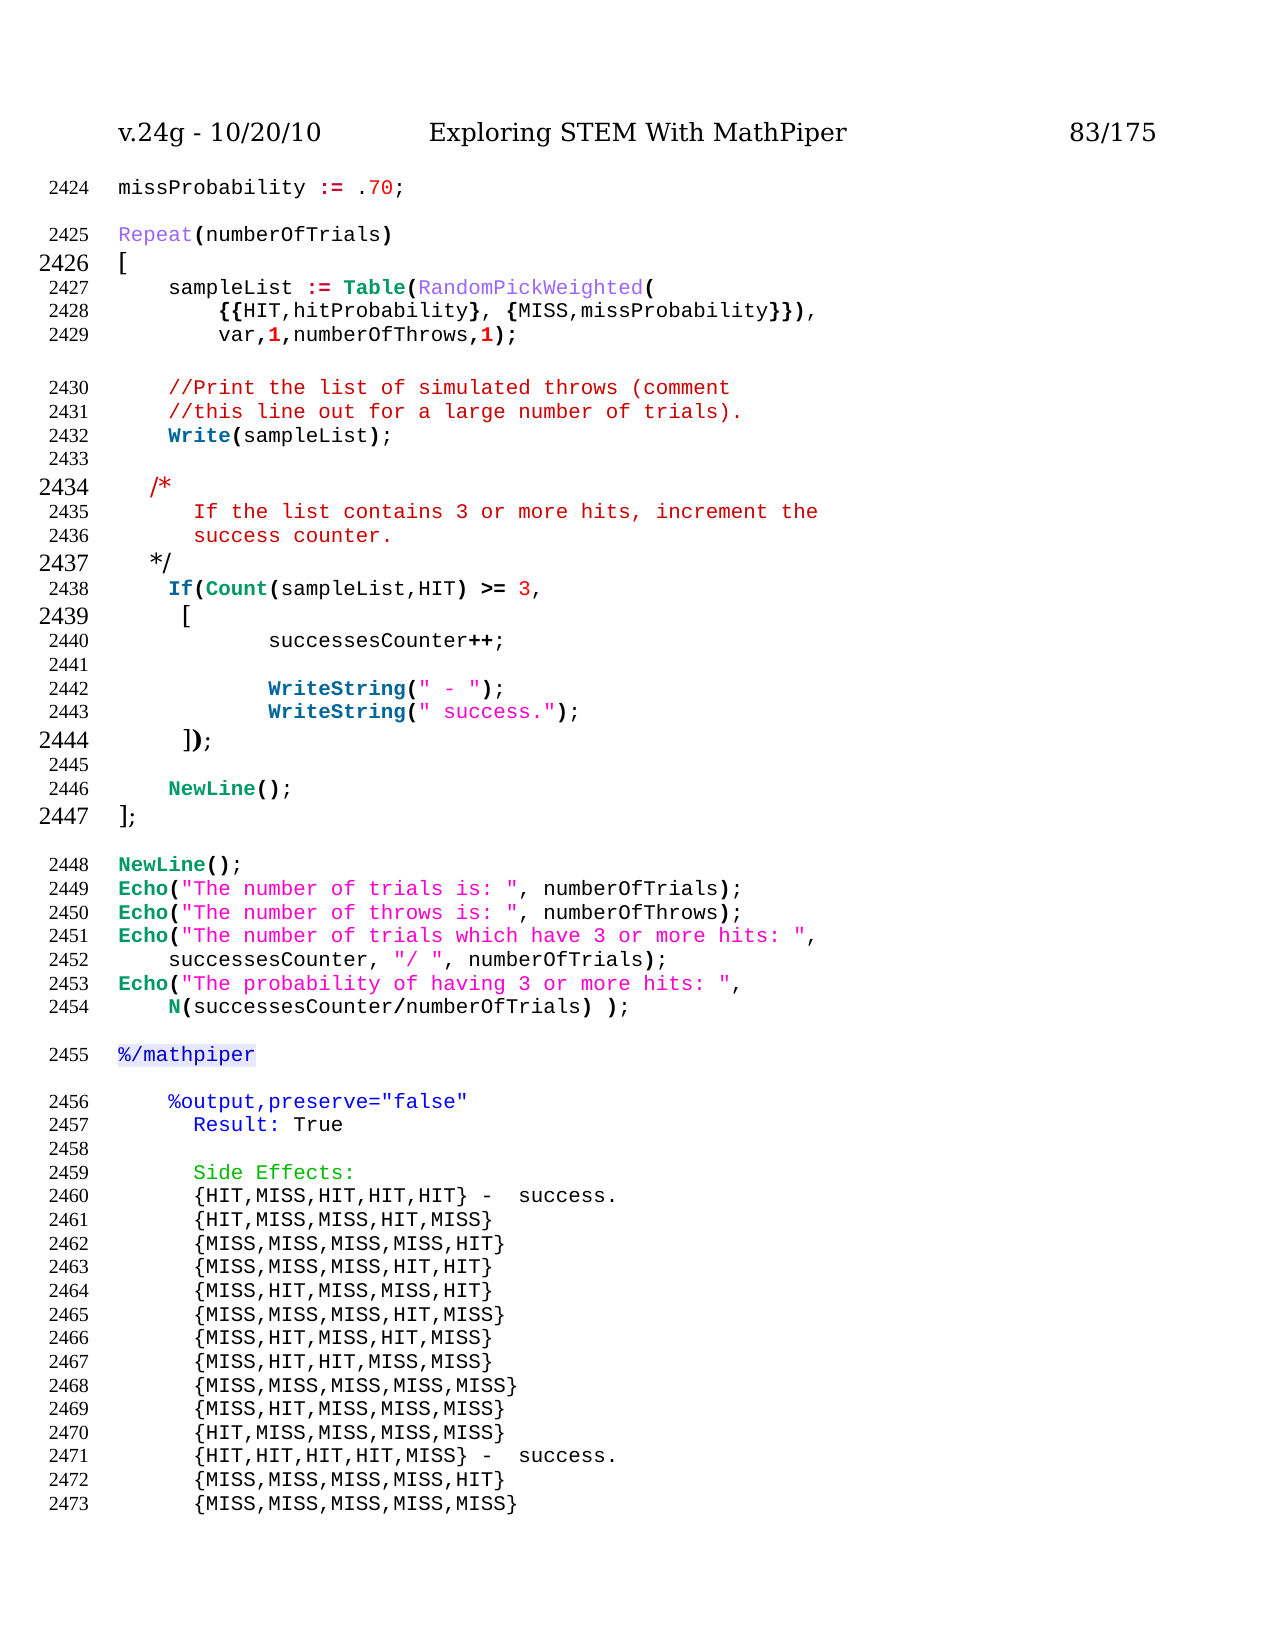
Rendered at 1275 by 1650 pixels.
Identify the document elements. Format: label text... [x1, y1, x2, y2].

text WriteString(" - "); [118, 678, 1157, 701]
text {MISS,MISS,MISS,MISS,HIT} [118, 1233, 1157, 1256]
text {MISS,HIT,HIT,MISS,MISS} [118, 1351, 1157, 1374]
text {{HIT,hitProbability}, {MISS,missProbability}}), [118, 301, 1157, 324]
text Echo("The number of trials which have 3 or more hits: ", [118, 925, 1157, 949]
text Result: True [118, 1114, 1157, 1138]
text {MISS,MISS,MISS,HIT,HIT} [118, 1256, 1157, 1280]
text var,1,numberOfThrows,1); [118, 324, 1157, 348]
text {MISS,MISS,MISS,HIT,MISS} [118, 1304, 1157, 1327]
text /* [118, 472, 1157, 501]
text {MISS,HIT,MISS,MISS,HIT} [118, 1280, 1157, 1304]
text //this line out for a large number of trials). [118, 401, 1157, 424]
text Echo("The number of throws is: ", numberOfThrows); [118, 902, 1157, 925]
text Echo("The number of trials is: ", numberOfTrials); [118, 878, 1157, 902]
text sampleList := Table(RandomPickWeighted( [118, 277, 1157, 301]
text Side Effects: [118, 1162, 1157, 1185]
text Echo("The probability of having 3 or more hits: ", [118, 973, 1157, 996]
text If the list contains 3 or more hits, increment the [118, 501, 1157, 525]
text {MISS,MISS,MISS,MISS,MISS} [118, 1493, 1157, 1516]
text {MISS,MISS,MISS,MISS,MISS} [118, 1374, 1157, 1398]
text {MISS,HIT,MISS,MISS,MISS} [118, 1398, 1157, 1422]
text Write(sampleList); [118, 424, 1157, 448]
text WriteString(" success."); [118, 701, 1157, 725]
text {HIT,HIT,HIT,HIT,MISS} - success. [118, 1446, 1157, 1469]
text NewLine(); [118, 778, 1157, 802]
text //Print the list of simulated throws (comment [118, 377, 1157, 401]
text ]); [118, 725, 1157, 754]
text {MISS,MISS,MISS,MISS,HIT} [118, 1469, 1157, 1493]
text If(Count(sampleList,HIT) >= 3, [118, 577, 1157, 601]
text {MISS,HIT,MISS,HIT,MISS} [118, 1327, 1157, 1351]
text */ [118, 548, 1157, 577]
text [ [118, 601, 1157, 630]
text success counter. [118, 525, 1157, 548]
text successesCounter, "/ ", numberOfTrials); [118, 949, 1157, 973]
text %/mathpiper [118, 1043, 1157, 1067]
text N(successesCounter/numberOfTrials) ); [118, 996, 1157, 1020]
text {HIT,MISS,MISS,MISS,MISS} [118, 1422, 1157, 1446]
text ]; [118, 802, 1157, 831]
text %output,preserve="false" [118, 1091, 1157, 1114]
text [ [118, 248, 1157, 277]
text missProbability := .70; [118, 177, 1157, 200]
text successesCounter++; [118, 630, 1157, 654]
text NewLine(); [118, 854, 1157, 878]
text {HIT,MISS,MISS,HIT,MISS} [118, 1209, 1157, 1233]
text {HIT,MISS,HIT,HIT,HIT} - success. [118, 1185, 1157, 1209]
text Repeat(numberOfTrials) [118, 224, 1157, 248]
